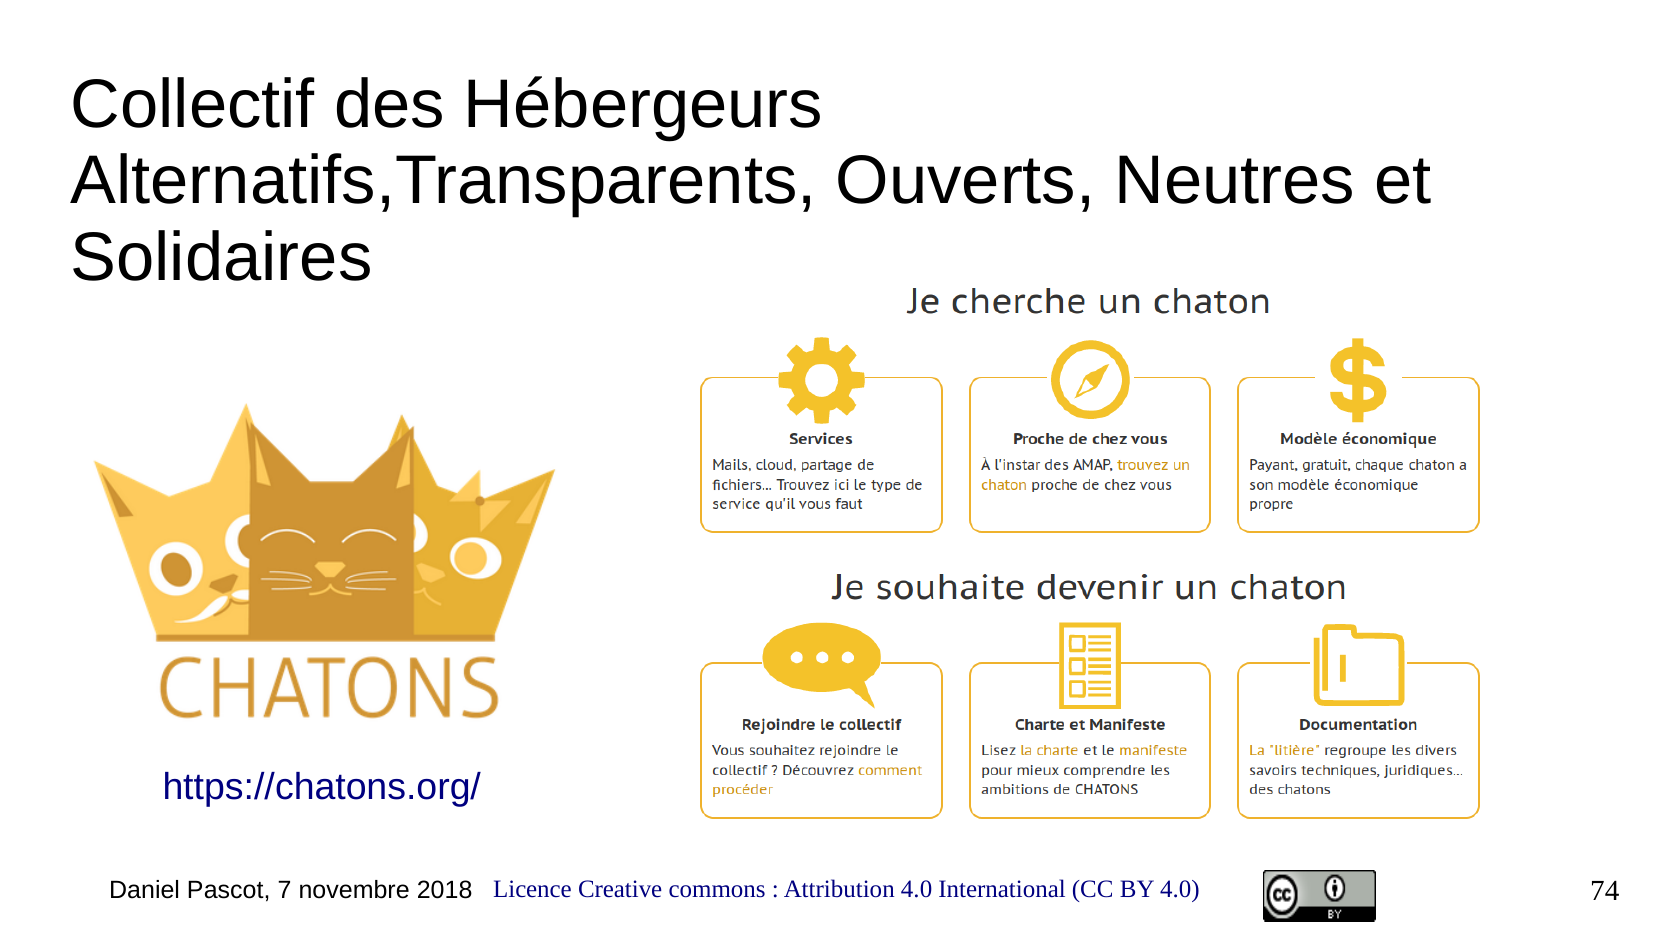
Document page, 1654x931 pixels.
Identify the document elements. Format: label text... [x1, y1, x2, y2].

title Collectif des Hébergeurs Alternatifs,Transparents, Ouverts, Neutres et Solidaires [70, 64, 1559, 296]
text_box https://chatons.org/ [147, 758, 497, 815]
picture [1263, 870, 1376, 922]
picture [685, 259, 1494, 827]
picture [47, 354, 591, 744]
